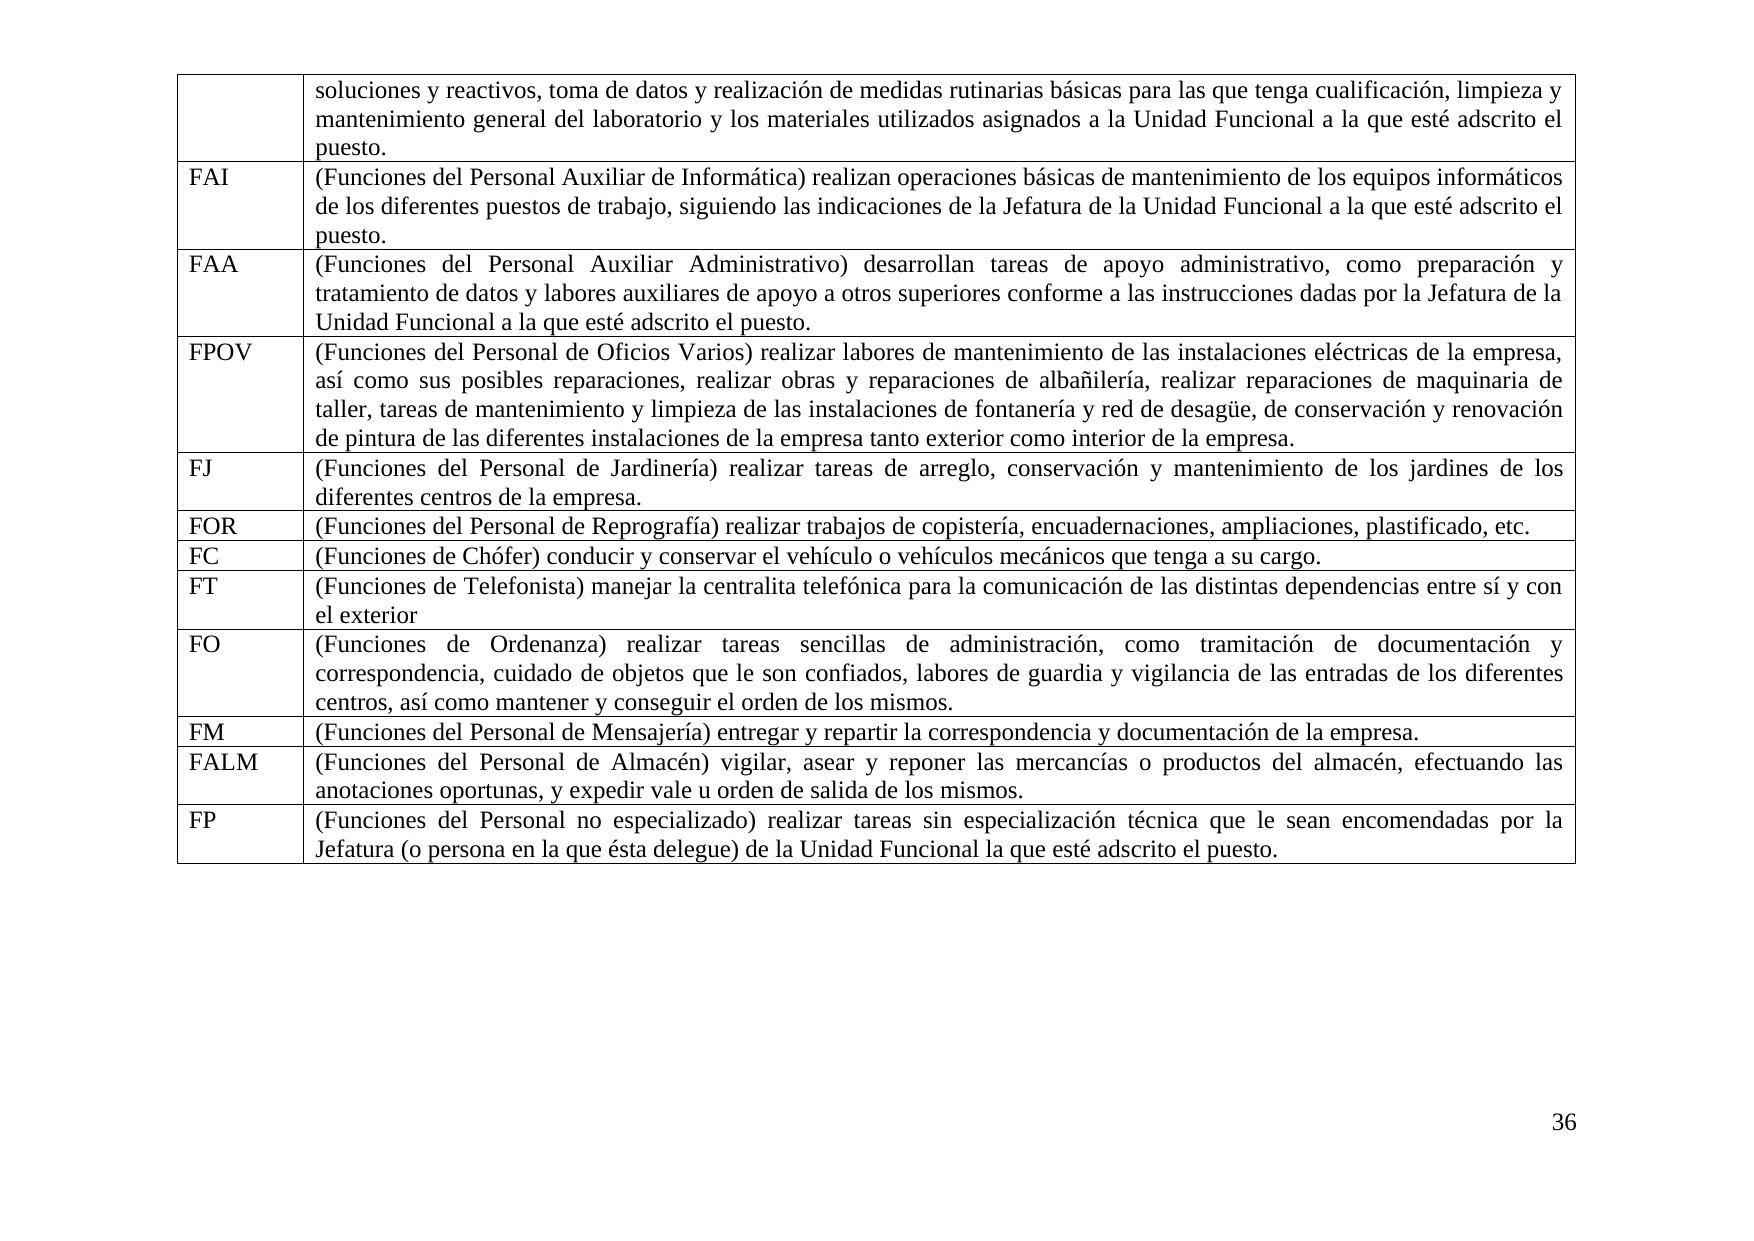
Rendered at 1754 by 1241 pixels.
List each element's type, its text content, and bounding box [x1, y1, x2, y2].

table_cell [178, 75, 303, 161]
table_cell (Funciones de Ordenanza) realizar tareas sencillas de administración, como tramitación de documentación y correspondencia, cuidado de objetos que le son confiados, labores de guardia y vigilancia de las entradas de los diferentes centros, así como mantener y conseguir el orden de los mismos. [304, 630, 1575, 716]
table_cell (Funciones del Personal no especializado) realizar tareas sin especialización técnica que le sean encomendadas por la Jefatura (o persona en la que ésta delegue) de la Unidad Funcional la que esté adscrito el puesto. [304, 805, 1575, 863]
table_cell FT [178, 571, 303, 628]
table_cell FOR [178, 511, 303, 540]
table_cell (Funciones del Personal de Jardinería) realizar tareas de arreglo, conservación y mantenimiento de los jardines de los diferentes centros de la empresa. [304, 453, 1575, 510]
table_cell (Funciones del Personal Auxiliar Administrativo) desarrollan tareas de apoyo administrativo, como preparación y tratamiento de datos y labores auxiliares de apoyo a otros superiores conforme a las instrucciones dadas por la Jefatura de la Unidad Funcional a la que esté adscrito el puesto. [304, 250, 1575, 336]
table_cell (Funciones de Telefonista) manejar la centralita telefónica para la comunicación de las distintas dependencias entre sí y con el exterior [304, 571, 1575, 628]
table_cell FALM [178, 747, 303, 804]
table_cell (Funciones del Personal de Reprografía) realizar trabajos de copistería, encuadernaciones, ampliaciones, plastificado, etc. [304, 511, 1575, 540]
table_cell FM [178, 717, 303, 746]
table_cell (Funciones del Personal Auxiliar de Informática) realizan operaciones básicas de mantenimiento de los equipos informáticos de los diferentes puestos de trabajo, siguiendo las indicaciones de la Jefatura de la Unidad Funcional a la que esté adscrito el puesto. [304, 162, 1575, 248]
table_cell (Funciones del Personal de Oficios Varios) realizar labores de mantenimiento de las instalaciones eléctricas de la empresa, así como sus posibles reparaciones, realizar obras y reparaciones de albañilería, realizar reparaciones de maquinaria de taller, tareas de mantenimiento y limpieza de las instalaciones de fontanería y red de desagüe, de conservación y renovación de pintura de las diferentes instalaciones de la empresa tanto exterior como interior de la empresa. [304, 337, 1575, 452]
table_cell FJ [178, 453, 303, 510]
table_cell (Funciones del Personal de Almacén) vigilar, asear y reponer las mercancías o productos del almacén, efectuando las anotaciones oportunas, y expedir vale u orden de salida de los mismos. [304, 747, 1575, 804]
table_cell FAI [178, 162, 303, 248]
table_cell FAA [178, 250, 303, 336]
table_cell FO [178, 630, 303, 716]
table_cell soluciones y reactivos, toma de datos y realización de medidas rutinarias básicas para las que tenga cualificación, limpieza y mantenimiento general del laboratorio y los materiales utilizados asignados a la Unidad Funcional a la que esté adscrito el puesto. [304, 75, 1575, 161]
table_cell FP [178, 805, 303, 863]
table_cell FC [178, 541, 303, 570]
table_cell FPOV [178, 337, 303, 452]
table_cell (Funciones de Chófer) conducir y conservar el vehículo o vehículos mecánicos que tenga a su cargo. [304, 541, 1575, 570]
table_cell (Funciones del Personal de Mensajería) entregar y repartir la correspondencia y documentación de la empresa. [304, 717, 1575, 746]
